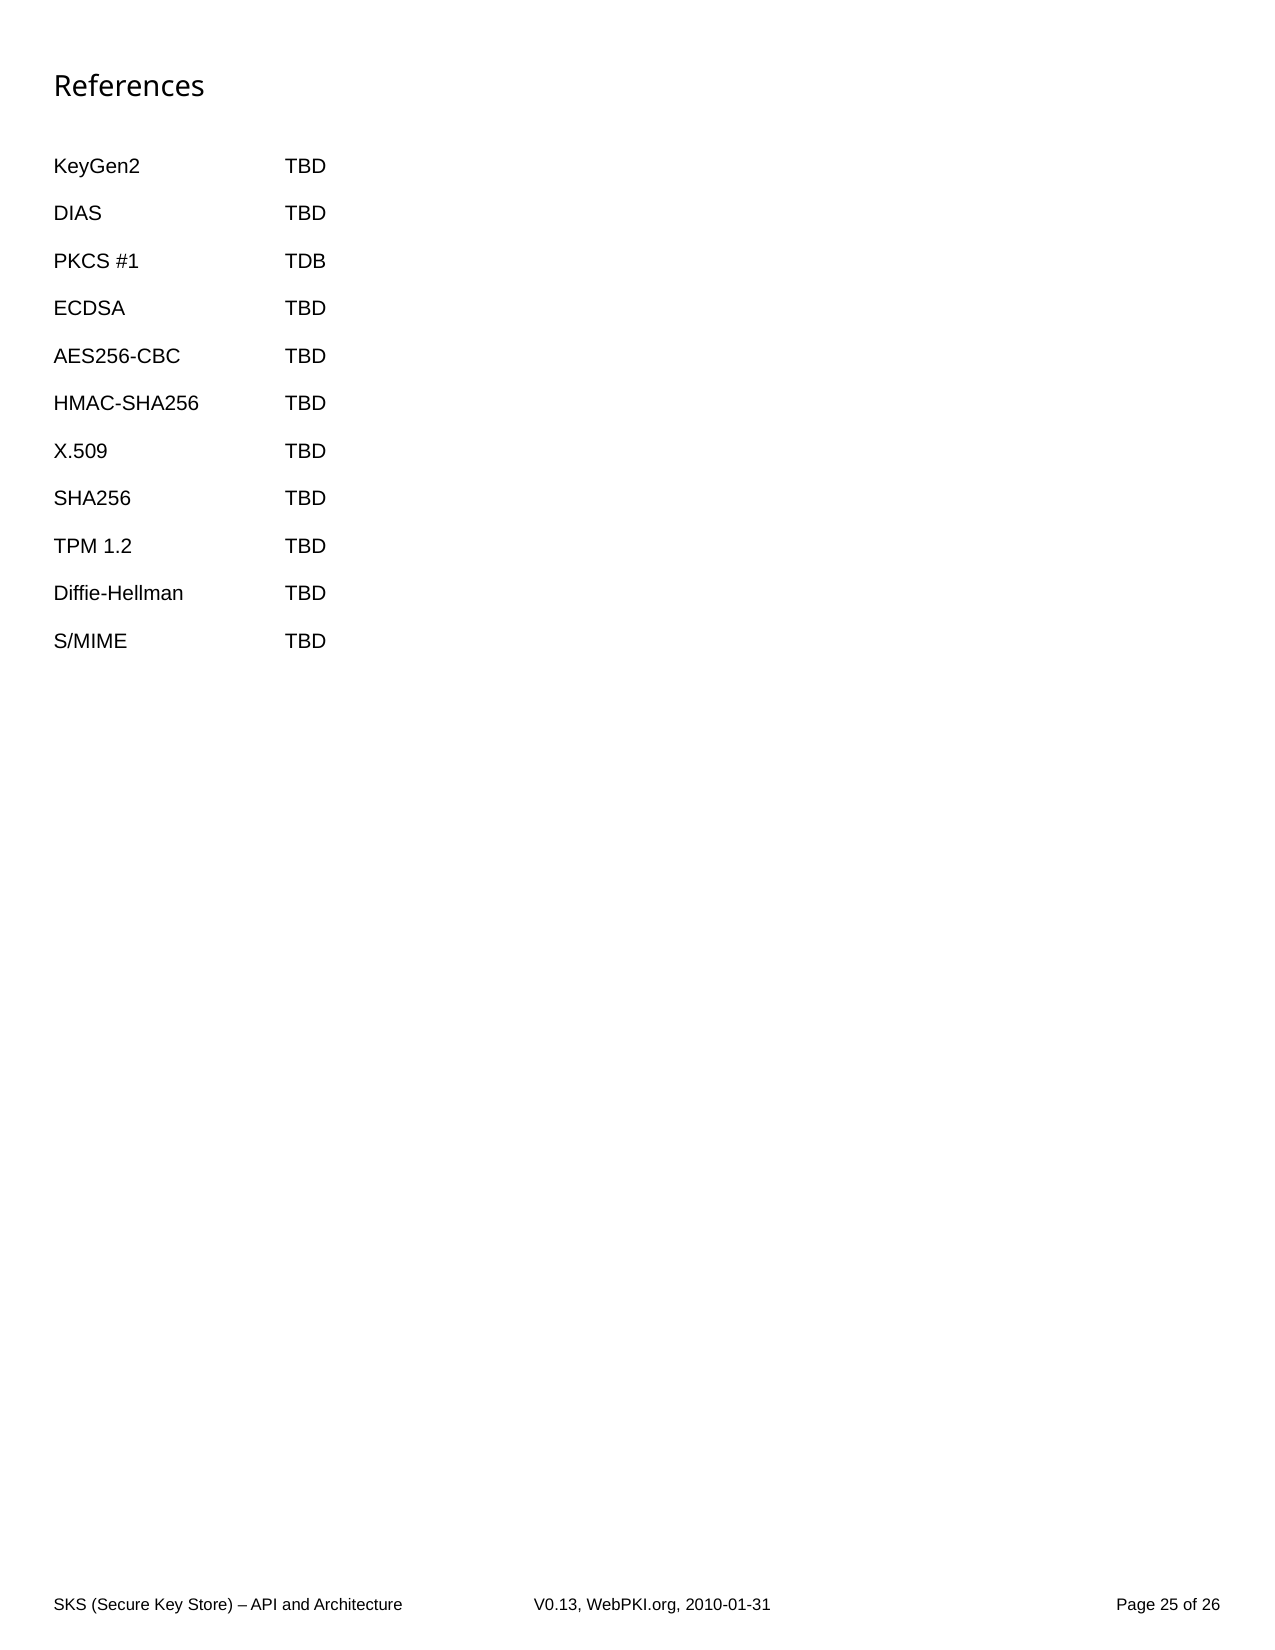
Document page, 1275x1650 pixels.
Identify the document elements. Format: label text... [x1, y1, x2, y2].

table_header TBD [285, 154, 1221, 201]
table_cell TBD [285, 486, 1221, 533]
table_cell HMAC-SHA256 [53, 391, 284, 438]
table_cell TBD [285, 201, 1221, 248]
table_cell TDB [285, 249, 1221, 296]
table_cell TPM 1.2 [53, 534, 284, 581]
table_cell TBD [285, 629, 1221, 676]
table_cell AES256-CBC [53, 344, 284, 391]
table_cell TBD [285, 439, 1221, 486]
table_cell ECDSA [53, 296, 284, 343]
table_cell TBD [285, 344, 1221, 391]
table_header KeyGen2 [53, 154, 284, 201]
table_cell S/MIME [53, 629, 284, 676]
table_cell PKCS #1 [53, 249, 284, 296]
table_cell TBD [285, 534, 1221, 581]
table_cell TBD [285, 581, 1221, 628]
table_cell SHA256 [53, 486, 284, 533]
table_cell TBD [285, 391, 1221, 438]
table_cell DIAS [53, 201, 284, 248]
subtitle References [53, 66, 1221, 105]
table_cell X.509 [53, 439, 284, 486]
table_cell Diffie-Hellman [53, 581, 284, 628]
table_cell TBD [285, 296, 1221, 343]
